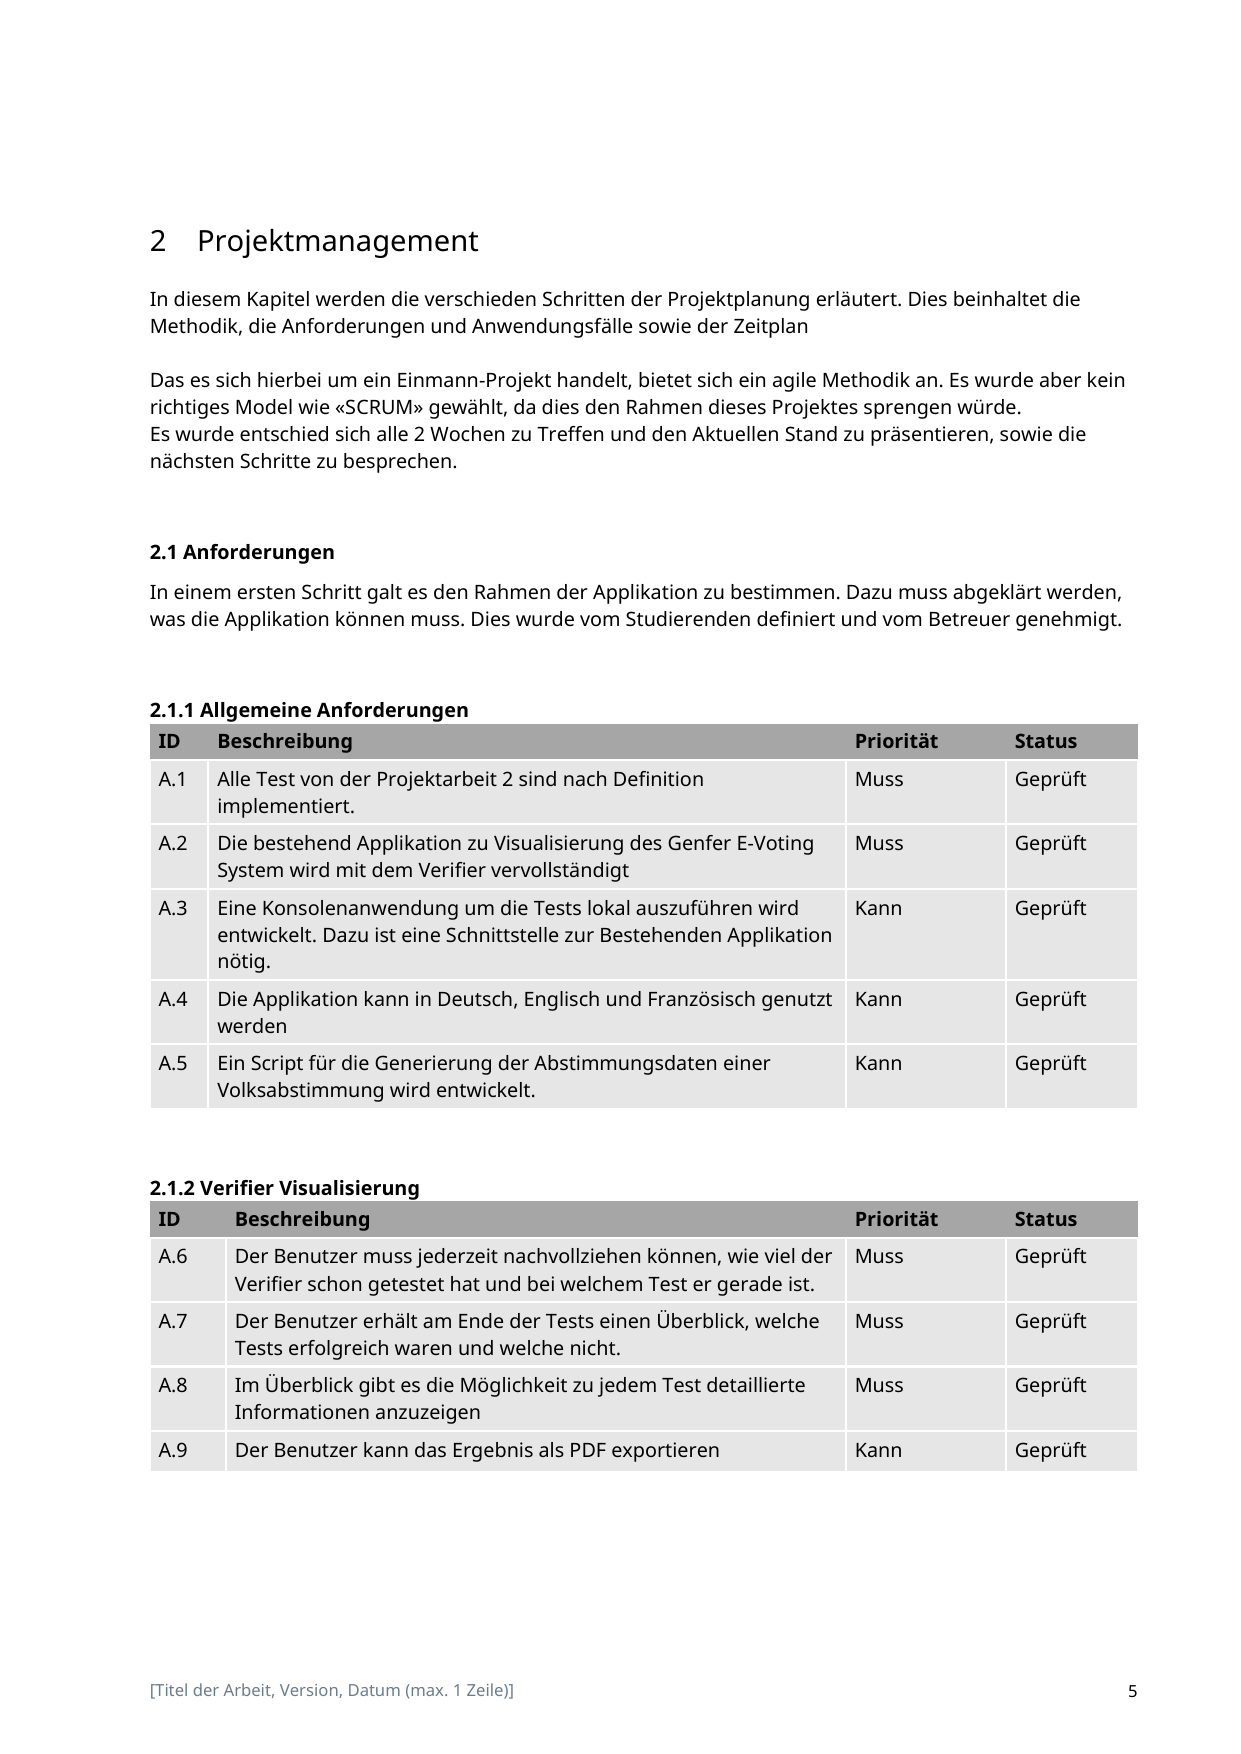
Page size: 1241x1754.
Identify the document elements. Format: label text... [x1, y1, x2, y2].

table_cell Die Applikation kann in Deutsch, Englisch und Französisch genutzt werden [209, 981, 845, 1043]
table_cell A.3 [151, 890, 207, 979]
table_cell Der Benutzer muss jederzeit nachvollziehen können, wie viel der Verifier schon getestet hat und bei welchem Test er gerade ist. [227, 1239, 845, 1301]
table_cell A.6 [151, 1239, 225, 1301]
subtitle Anforderungen [149, 539, 1136, 566]
table_cell Muss [847, 825, 1005, 888]
table_cell Geprüft [1007, 761, 1137, 823]
table_header Beschreibung [226, 1201, 846, 1237]
table_cell Der Benutzer kann das Ergebnis als PDF exportieren [227, 1432, 845, 1471]
table_cell Die bestehend Applikation zu Visualisierung des Genfer E-Voting System wird mit dem Verifier vervollständigt [209, 825, 845, 888]
table_header Status [1006, 1201, 1138, 1237]
table_cell A.5 [151, 1045, 207, 1108]
table_header Priorität [846, 724, 1006, 759]
table_cell Geprüft [1007, 890, 1137, 979]
table_cell Kann [847, 1432, 1005, 1471]
table_cell Alle Test von der Projektarbeit 2 sind nach Definition implementiert. [209, 761, 845, 823]
table_cell Geprüft [1007, 1303, 1137, 1365]
table_cell A.9 [151, 1432, 225, 1471]
table_cell Eine Konsolenanwendung um die Tests lokal auszuführen wird entwickelt. Dazu ist eine Schnittstelle zur Bestehenden Applikation nötig. [209, 890, 845, 979]
table_header Status [1006, 724, 1138, 759]
subtitle Allgemeine Anforderungen [149, 697, 1136, 723]
table_cell Muss [847, 1239, 1005, 1301]
text Es wurde entschied sich alle 2 Wochen zu Treffen und den Aktuellen Stand zu präsentieren, sowie die nächsten Schritte zu besprechen. [149, 420, 1136, 474]
table_cell Kann [847, 1045, 1005, 1108]
subtitle Projektmanagement [149, 221, 1136, 260]
text Das es sich hierbei um ein Einmann-Projekt handelt, bietet sich ein agile Methodik an. Es wurde aber kein richtiges Model wie «SCRUM» gewählt, da dies den Rahmen dieses Projektes sprengen würde. [149, 366, 1136, 420]
table_cell Geprüft [1007, 1045, 1137, 1108]
text In einem ersten Schritt galt es den Rahmen der Applikation zu bestimmen. Dazu muss abgeklärt werden, was die Applikation können muss. Dies wurde vom Studierenden definiert und vom Betreuer genehmigt. [149, 578, 1136, 632]
table_cell Im Überblick gibt es die Möglichkeit zu jedem Test detaillierte Informationen anzuzeigen [227, 1368, 845, 1430]
table_header ID [150, 1201, 226, 1237]
table_header Priorität [846, 1201, 1006, 1237]
table_header ID [150, 724, 208, 759]
table_cell Muss [847, 1303, 1005, 1365]
table_cell Kann [847, 981, 1005, 1043]
text In diesem Kapitel werden die verschieden Schritten der Projektplanung erläutert. Dies beinhaltet die Methodik, die Anforderungen und Anwendungsfälle sowie der Zeitplan [149, 285, 1136, 339]
table_cell Geprüft [1007, 825, 1137, 888]
table_cell Geprüft [1007, 1239, 1137, 1301]
table_cell Geprüft [1007, 1368, 1137, 1430]
table_cell Ein Script für die Generierung der Abstimmungsdaten einer Volksabstimmung wird entwickelt. [209, 1045, 845, 1108]
table_cell Muss [847, 1368, 1005, 1430]
table_cell A.2 [151, 825, 207, 888]
table_cell Der Benutzer erhält am Ende der Tests einen Überblick, welche Tests erfolgreich waren und welche nicht. [227, 1303, 845, 1365]
table_cell A.8 [151, 1368, 225, 1430]
table_cell Muss [847, 761, 1005, 823]
table_header Beschreibung [208, 724, 846, 759]
table_cell A.4 [151, 981, 207, 1043]
table_cell Kann [847, 890, 1005, 979]
table_cell Geprüft [1007, 1432, 1137, 1471]
table_cell A.7 [151, 1303, 225, 1365]
subtitle Verifier Visualisierung [149, 1174, 1136, 1201]
table_cell Geprüft [1007, 981, 1137, 1043]
table_cell A.1 [151, 761, 207, 823]
